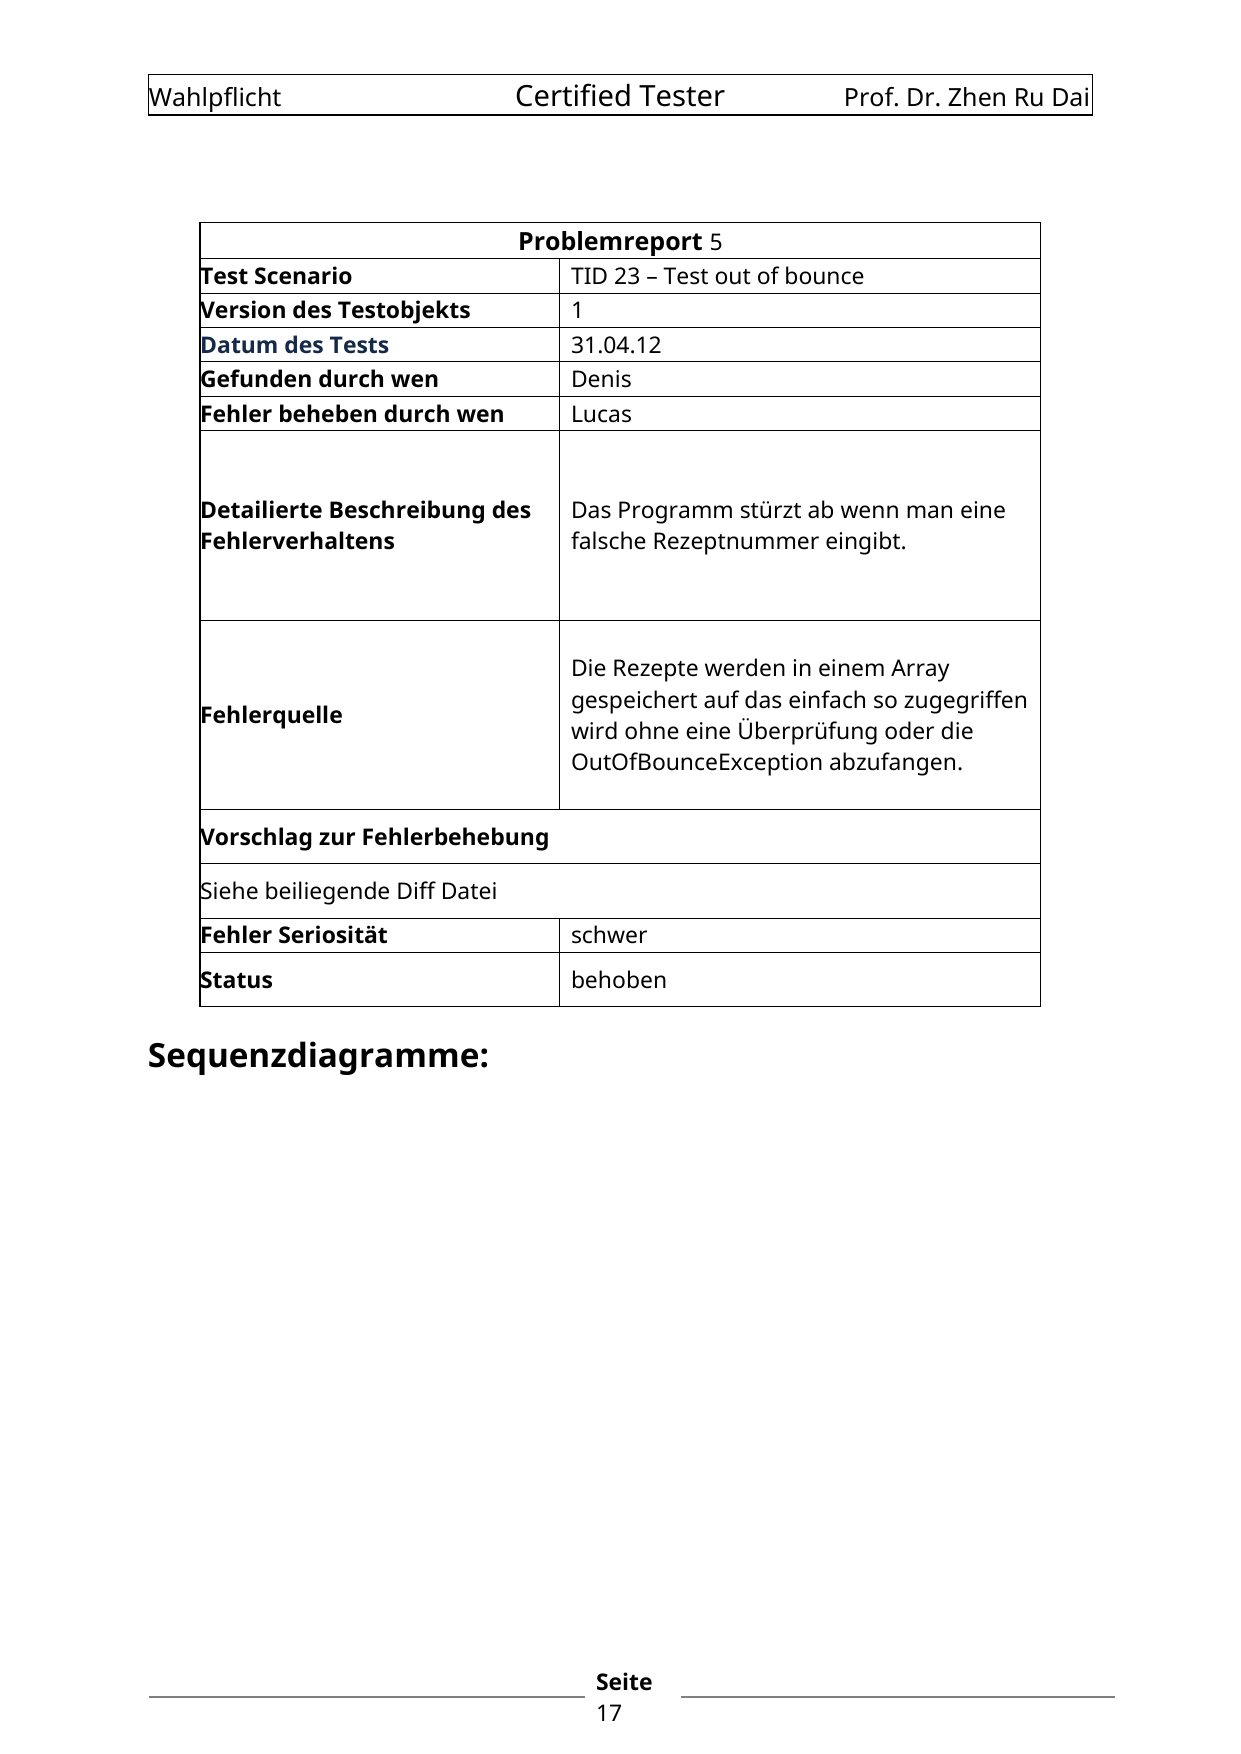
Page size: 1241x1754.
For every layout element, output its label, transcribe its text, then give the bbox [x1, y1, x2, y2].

table_cell 31.04.12 [560, 328, 1040, 361]
table_cell Gefunden durch wen [201, 362, 559, 396]
table_cell schwer [560, 919, 1040, 952]
table_cell Denis [560, 362, 1040, 396]
table_cell Die Rezepte werden in einem Array gespeichert auf das einfach so zugegriffen wird ohne eine Überprüfung oder die OutOfBounceException abzufangen. [560, 621, 1040, 809]
table_cell behoben [560, 953, 1040, 1006]
table_cell Fehlerquelle [201, 621, 559, 809]
table_header Problemreport 5 [201, 223, 1040, 258]
table_cell 1 [560, 294, 1040, 327]
table_cell Test Scenario [201, 259, 559, 292]
table_cell Status [201, 953, 559, 1006]
table_cell Detailierte Beschreibung des Fehlerverhaltens [201, 431, 559, 619]
table_cell Fehler Seriosität [201, 919, 559, 952]
subtitle Sequenzdiagramme: [148, 1032, 1093, 1077]
table_cell Vorschlag zur Fehlerbehebung [201, 810, 1040, 863]
table_cell Lucas [560, 397, 1040, 430]
table_cell TID 23 – Test out of bounce [560, 259, 1040, 292]
table_cell Fehler beheben durch wen [201, 397, 559, 430]
table_cell Das Programm stürzt ab wenn man eine falsche Rezeptnummer eingibt. [560, 431, 1040, 619]
table_cell Siehe beiliegende Diff Datei [201, 864, 1040, 917]
table_cell Datum des Tests [201, 328, 559, 361]
table_cell Version des Testobjekts [201, 294, 559, 327]
